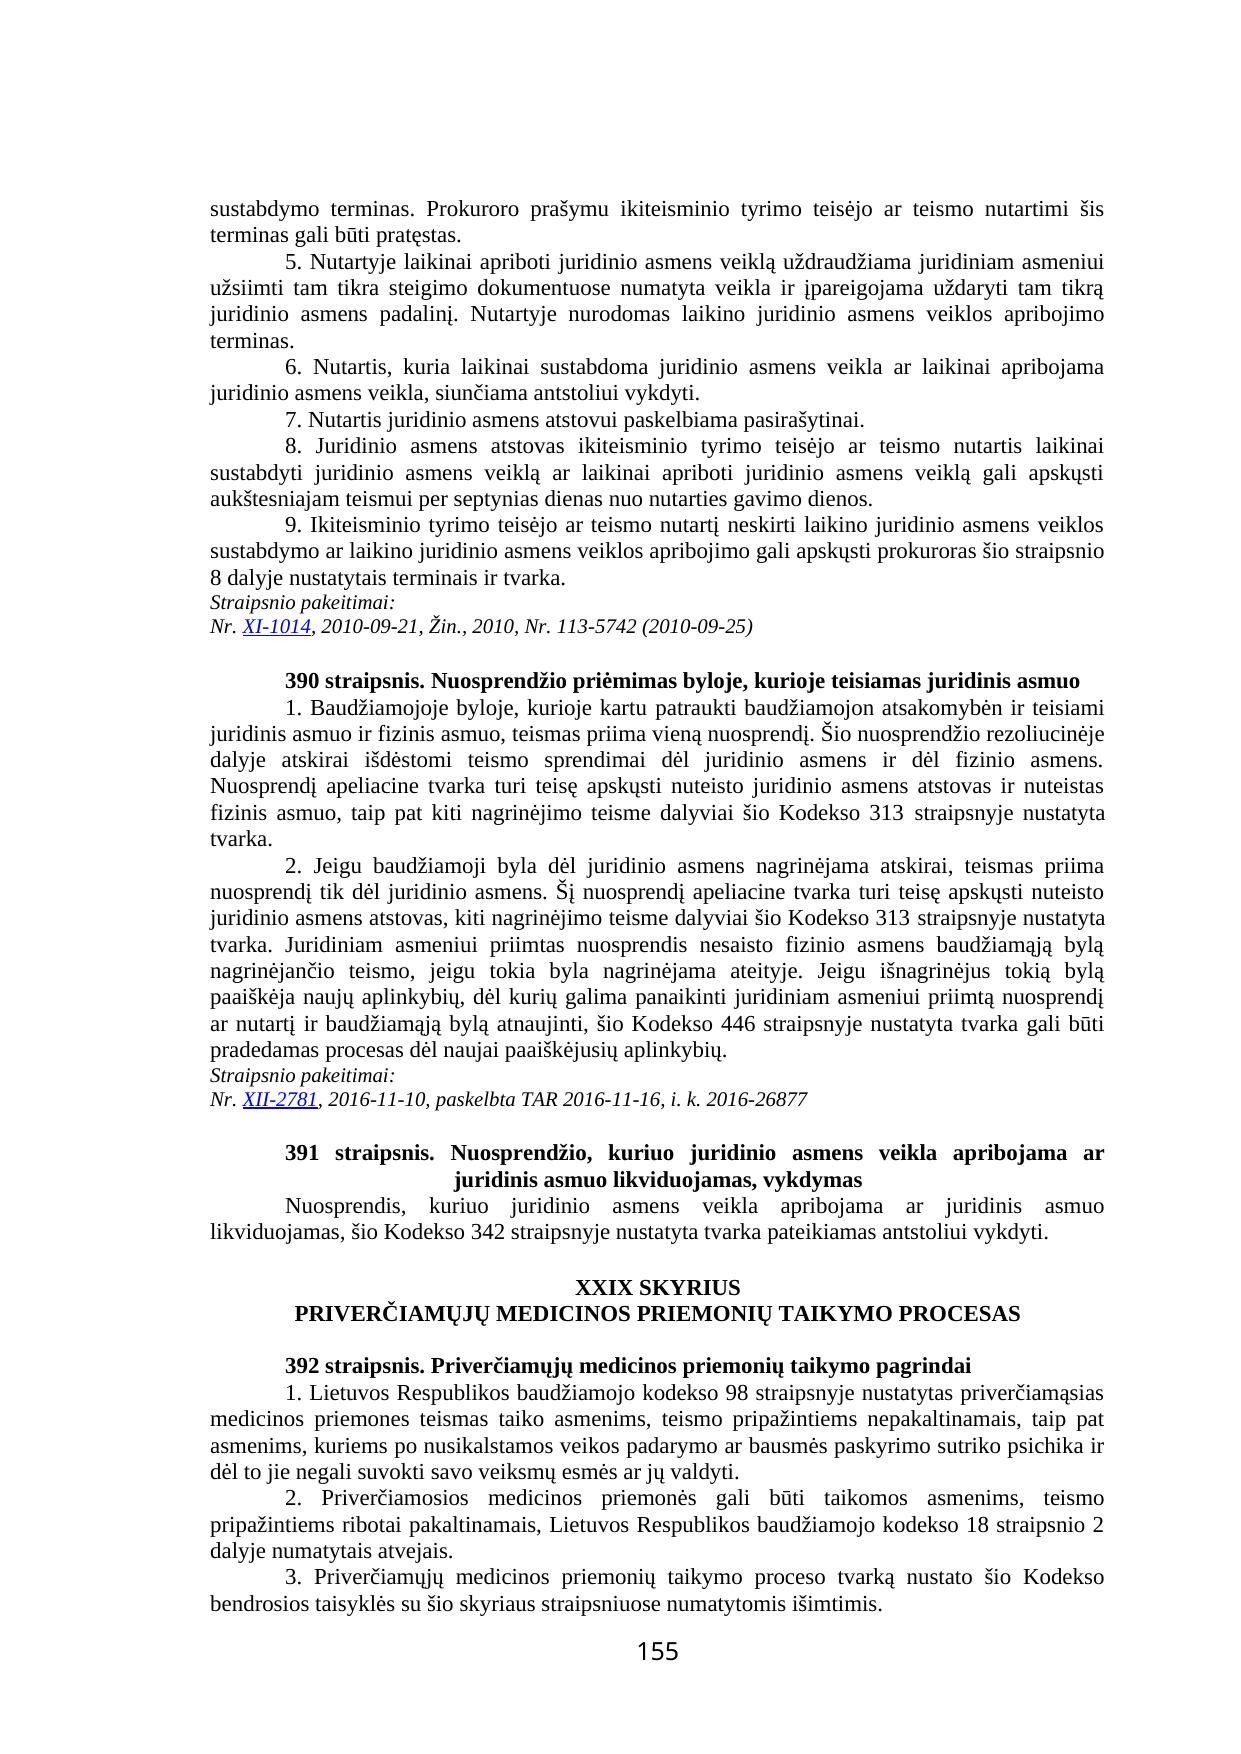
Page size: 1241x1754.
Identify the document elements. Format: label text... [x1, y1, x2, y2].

text 392 straipsnis. Priverčiamųjų medicinos priemonių taikymo pagrindai [285, 1353, 1106, 1379]
text XXIX skyrius [210, 1273, 1106, 1300]
text Priverčiamųjų medicinos priemonių taikymo procesas [210, 1300, 1106, 1326]
text 3. Priverčiamųjų medicinos priemonių taikymo proceso tvarką nustato šio Kodekso bendrosios taisyklės su šio skyriaus straipsniuose numatytomis išimtimis. [210, 1563, 1106, 1616]
text sustabdymo terminas. Prokuroro prašymu ikiteisminio tyrimo teisėjo ar teismo nutartimi šis terminas gali būti pratęstas. [210, 195, 1106, 248]
text Straipsnio pakeitimai: [210, 1062, 1106, 1087]
text 390 straipsnis. Nuosprendžio priėmimas byloje, kurioje teisiamas juridinis asmuo [210, 667, 1106, 693]
text 6. Nutartis, kuria laikinai sustabdoma juridinio asmens veikla ar laikinai apribojama juridinio asmens veikla, siunčiama antstoliui vykdyti. [210, 353, 1106, 406]
text 2. Jeigu baudžiamoji byla dėl juridinio asmens nagrinėjama atskirai, teismas priima nuosprendį tik dėl juridinio asmens. Šį nuosprendį apeliacine tvarka turi teisę apskųsti nuteisto juridinio asmens atstovas, kiti nagrinėjimo teisme dalyviai šio Kodekso 313 straipsnyje nustatyta tvarka. Juridiniam asmeniui priimtas nuosprendis nesaisto fizinio asmens baudžiamąją bylą nagrinėjančio teismo, jeigu tokia byla nagrinėjama ateityje. Jeigu išnagrinėjus tokią bylą paaiškėja naujų aplinkybių, dėl kurių galima panaikinti juridiniam asmeniui priimtą nuosprendį ar nutartį ir baudžiamąją bylą atnaujinti, šio Kodekso 446 straipsnyje nustatyta tvarka gali būti pradedamas procesas dėl naujai paaiškėjusių aplinkybių. [210, 852, 1106, 1062]
text Nr. XII-2781, 2016-11-10, paskelbta TAR 2016-11-16, i. k. 2016-26877 [210, 1087, 1106, 1111]
text 1. Baudžiamojoje byloje, kurioje kartu patraukti baudžiamojon atsakomybėn ir teisiami juridinis asmuo ir fizinis asmuo, teismas priima vieną nuosprendį. Šio nuosprendžio rezoliucinėje dalyje atskirai išdėstomi teismo sprendimai dėl juridinio asmens ir dėl fizinio asmens. Nuosprendį apeliacine tvarka turi teisę apskųsti nuteisto juridinio asmens atstovas ir nuteistas fizinis asmuo, taip pat kiti nagrinėjimo teisme dalyviai šio Kodekso 313 straipsnyje nustatyta tvarka. [210, 693, 1106, 852]
text 9. Ikiteisminio tyrimo teisėjo ar teismo nutartį neskirti laikino juridinio asmens veiklos sustabdymo ar laikino juridinio asmens veiklos apribojimo gali apskųsti prokuroras šio straipsnio 8 dalyje nustatytais terminais ir tvarka. [210, 511, 1106, 590]
text Nr. XI-1014, 2010-09-21, Žin., 2010, Nr. 113-5742 (2010-09-25) [210, 614, 1106, 638]
text 5. Nutartyje laikinai apriboti juridinio asmens veiklą uždraudžiama juridiniam asmeniui užsiimti tam tikra steigimo dokumentuose numatyta veikla ir įpareigojama uždaryti tam tikrą juridinio asmens padalinį. Nutartyje nurodomas laikino juridinio asmens veiklos apribojimo terminas. [210, 248, 1106, 353]
text 391 straipsnis. Nuosprendžio, kuriuo juridinio asmens veikla apribojama ar juridinis asmuo likviduojamas, vykdymas [285, 1139, 1106, 1192]
text Straipsnio pakeitimai: [210, 590, 1106, 614]
text 1. Lietuvos Respublikos baudžiamojo kodekso 98 straipsnyje nustatytas priverčiamąsias medicinos priemones teismas taiko asmenims, teismo pripažintiems nepakaltinamais, taip pat asmenims, kuriems po nusikalstamos veikos padarymo ar bausmės paskyrimo sutriko psichika ir dėl to jie negali suvokti savo veiksmų esmės ar jų valdyti. [210, 1379, 1106, 1484]
text 2. Priverčiamosios medicinos priemonės gali būti taikomos asmenims, teismo pripažintiems ribotai pakaltinamais, Lietuvos Respublikos baudžiamojo kodekso 18 straipsnio 2 dalyje numatytais atvejais. [210, 1484, 1106, 1563]
text 8. Juridinio asmens atstovas ikiteisminio tyrimo teisėjo ar teismo nutartis laikinai sustabdyti juridinio asmens veiklą ar laikinai apriboti juridinio asmens veiklą gali apskųsti aukštesniajam teismui per septynias dienas nuo nutarties gavimo dienos. [210, 432, 1106, 511]
text 7. Nutartis juridinio asmens atstovui paskelbiama pasirašytinai. [210, 406, 1106, 432]
text Nuosprendis, kuriuo juridinio asmens veikla apribojama ar juridinis asmuo likviduojamas, šio Kodekso 342 straipsnyje nustatyta tvarka pateikiamas antstoliui vykdyti. [210, 1192, 1106, 1245]
